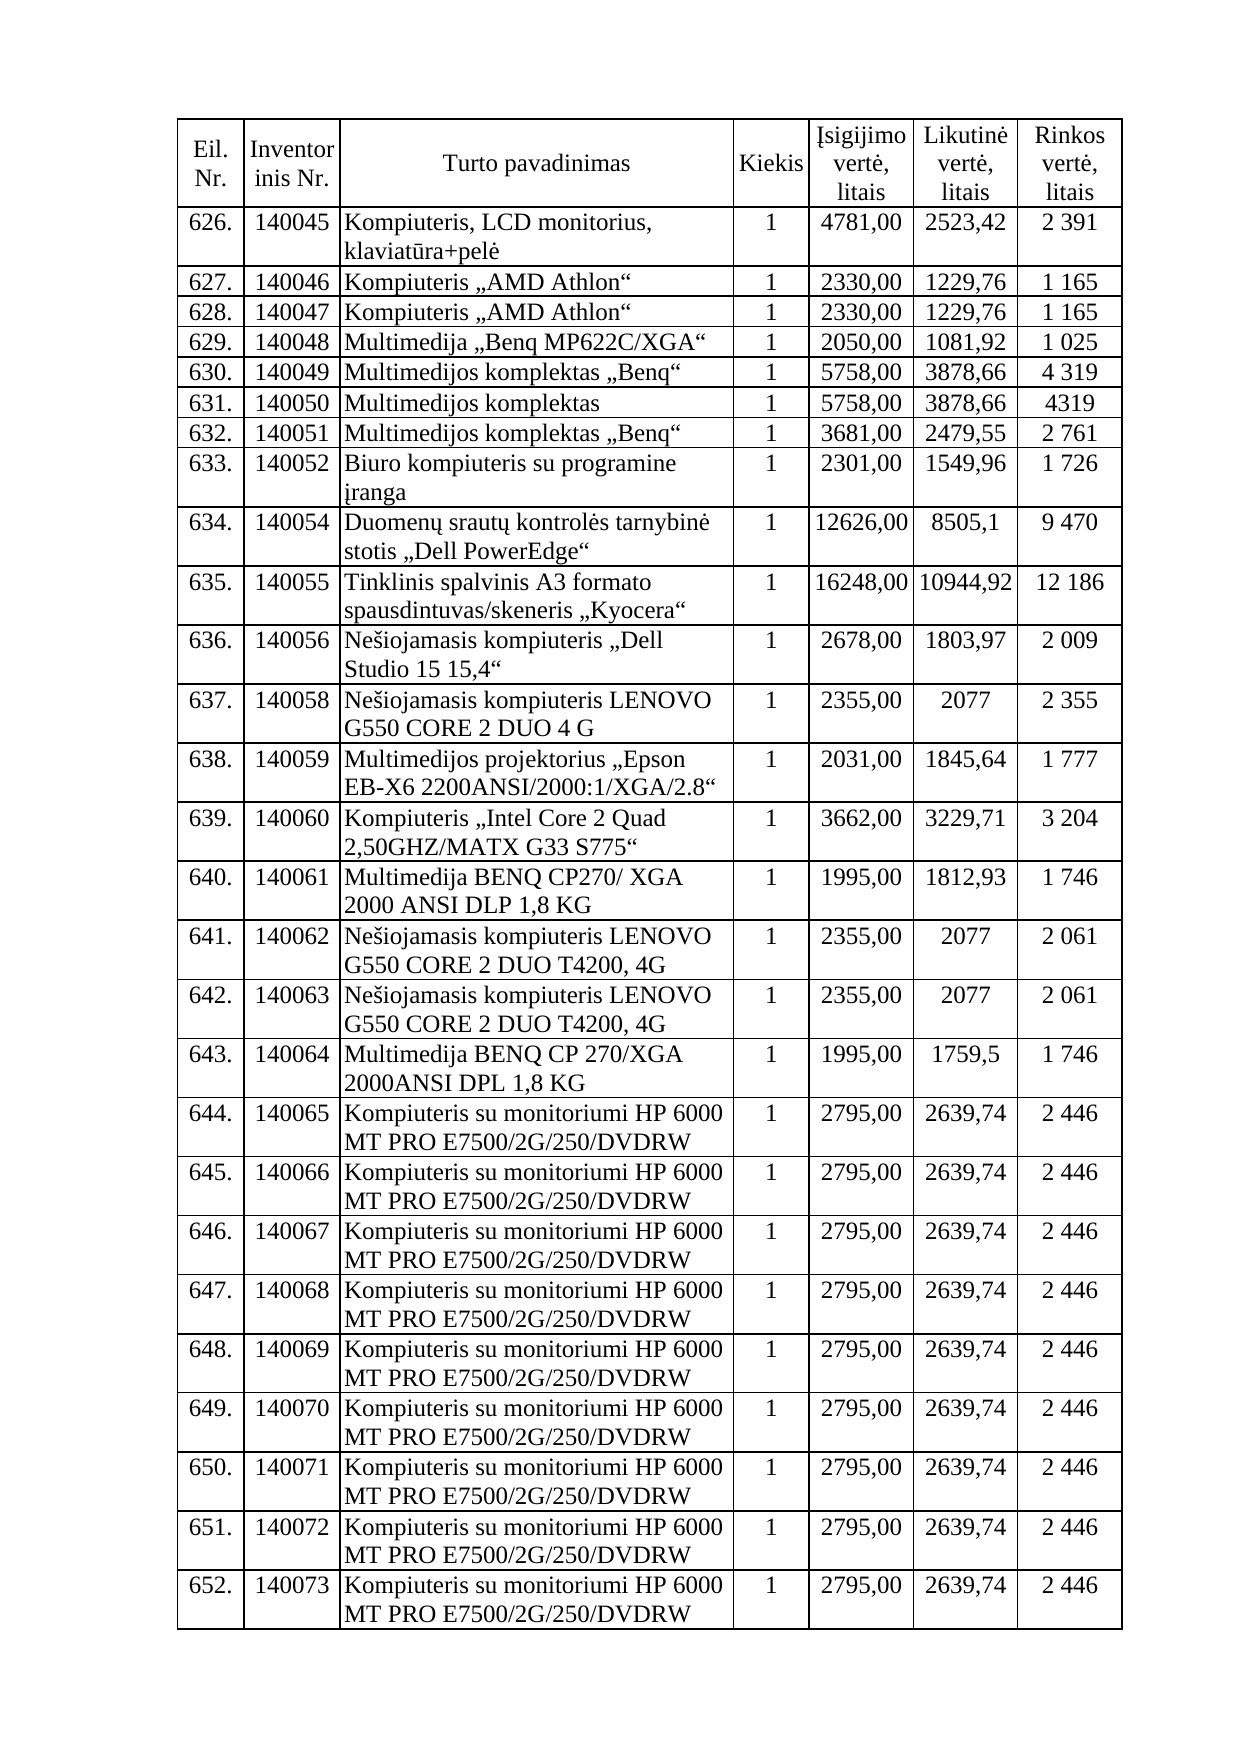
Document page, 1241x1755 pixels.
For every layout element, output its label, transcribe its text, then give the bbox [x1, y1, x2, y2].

table_cell 1 [734, 508, 808, 565]
table_cell Multimedija BENQ CP270/ XGA 2000 ANSI DLP 1,8 KG [341, 862, 733, 919]
table_cell 2795,00 [810, 1216, 913, 1274]
table_cell Kompiuteris su monitoriumi HP 6000 MT PRO E7500/2G/250/DVDRW [341, 1157, 733, 1215]
table_cell 633. [178, 448, 243, 506]
table_cell 1 [734, 1453, 808, 1510]
table_cell 644. [178, 1098, 243, 1156]
table_cell 2639,74 [914, 1453, 1017, 1510]
table_cell 631. [178, 388, 243, 417]
table_cell 2 761 [1018, 418, 1121, 447]
table_cell 5758,00 [810, 388, 913, 417]
table_cell 2031,00 [810, 744, 913, 801]
table_cell 140060 [245, 803, 339, 860]
table_cell 2523,42 [914, 208, 1017, 265]
table_cell 1 [734, 388, 808, 417]
table_cell 1 [734, 921, 808, 978]
table_cell 1081,92 [914, 327, 1017, 356]
table_cell 627. [178, 267, 243, 295]
table_cell 635. [178, 567, 243, 624]
table_cell 2639,74 [914, 1098, 1017, 1156]
table_cell 10944,92 [914, 567, 1017, 624]
table_cell Multimedijos projektorius „Epson EB-X6 2200ANSI/2000:1/XGA/2.8“ [341, 744, 733, 801]
table_cell 1 165 [1018, 297, 1121, 326]
table_cell Nešiojamasis kompiuteris LENOVO G550 CORE 2 DUO T4200, 4G [341, 980, 733, 1037]
table_cell 645. [178, 1157, 243, 1215]
table_cell 1 746 [1018, 862, 1121, 919]
table_cell 2639,74 [914, 1393, 1017, 1451]
table_header Rinkos vertė, litais [1018, 120, 1121, 206]
table_cell 2 446 [1018, 1453, 1121, 1510]
table_cell 2330,00 [810, 267, 913, 295]
table_header Eil. Nr. [178, 120, 243, 206]
table_cell Kompiuteris „Intel Core 2 Quad 2,50GHZ/MATX G33 S775“ [341, 803, 733, 860]
table_cell 1 [734, 685, 808, 742]
table_cell 2795,00 [810, 1335, 913, 1392]
table_cell Kompiuteris su monitoriumi HP 6000 MT PRO E7500/2G/250/DVDRW [341, 1335, 733, 1392]
table_cell 638. [178, 744, 243, 801]
table_cell 2 061 [1018, 921, 1121, 978]
table_cell 1 [734, 1098, 808, 1156]
table_header Įsigijimo vertė, litais [810, 120, 913, 206]
table_cell 1 [734, 418, 808, 447]
table_header Turto pavadinimas [341, 120, 733, 206]
table_cell 140059 [245, 744, 339, 801]
table_cell 2795,00 [810, 1571, 913, 1628]
table_cell 140067 [245, 1216, 339, 1274]
table_cell Multimedijos komplektas [341, 388, 733, 417]
table_cell 1229,76 [914, 267, 1017, 295]
table_cell 2639,74 [914, 1275, 1017, 1333]
table_cell 1 777 [1018, 744, 1121, 801]
table_cell 2678,00 [810, 626, 913, 683]
table_cell 2795,00 [810, 1098, 913, 1156]
table_cell 2050,00 [810, 327, 913, 356]
table_cell 634. [178, 508, 243, 565]
table_header Inventorinis Nr. [245, 120, 339, 206]
table_cell 640. [178, 862, 243, 919]
table_cell 1 726 [1018, 448, 1121, 506]
table_cell Multimedija BENQ CP 270/XGA 2000ANSI DPL 1,8 KG [341, 1039, 733, 1097]
table_cell 2 446 [1018, 1157, 1121, 1215]
table_cell 140063 [245, 980, 339, 1037]
table_cell 9 470 [1018, 508, 1121, 565]
table_cell 140052 [245, 448, 339, 506]
table_cell 1 [734, 803, 808, 860]
table_cell 2077 [914, 921, 1017, 978]
table_cell 2301,00 [810, 448, 913, 506]
table_cell 140073 [245, 1571, 339, 1628]
table_cell 2 009 [1018, 626, 1121, 683]
table_cell Kompiuteris su monitoriumi HP 6000 MT PRO E7500/2G/250/DVDRW [341, 1571, 733, 1628]
table_cell 2 446 [1018, 1571, 1121, 1628]
table_cell 1 [734, 862, 808, 919]
table_cell 2355,00 [810, 980, 913, 1037]
table_cell 641. [178, 921, 243, 978]
table_cell 649. [178, 1393, 243, 1451]
table_cell 4 319 [1018, 358, 1121, 386]
table_cell Kompiuteris su monitoriumi HP 6000 MT PRO E7500/2G/250/DVDRW [341, 1216, 733, 1274]
table_cell 1812,93 [914, 862, 1017, 919]
table_cell 140047 [245, 297, 339, 326]
table_cell 2355,00 [810, 921, 913, 978]
table_cell 140071 [245, 1453, 339, 1510]
table_cell 2 391 [1018, 208, 1121, 265]
table_cell 639. [178, 803, 243, 860]
table_cell 647. [178, 1275, 243, 1333]
table_cell 2795,00 [810, 1393, 913, 1451]
table_cell 140054 [245, 508, 339, 565]
table_cell Nešiojamasis kompiuteris LENOVO G550 CORE 2 DUO 4 G [341, 685, 733, 742]
table_cell 140068 [245, 1275, 339, 1333]
table_cell 140051 [245, 418, 339, 447]
table_cell 643. [178, 1039, 243, 1097]
table_cell 1 025 [1018, 327, 1121, 356]
table_cell 140049 [245, 358, 339, 386]
table_cell 140066 [245, 1157, 339, 1215]
table_cell 2795,00 [810, 1157, 913, 1215]
table_cell 2 446 [1018, 1512, 1121, 1569]
table_cell 2 061 [1018, 980, 1121, 1037]
table_header Kiekis [734, 120, 808, 206]
table_cell Multimedijos komplektas „Benq“ [341, 358, 733, 386]
table_cell Nešiojamasis kompiuteris „Dell Studio 15 15,4“ [341, 626, 733, 683]
table_cell 5758,00 [810, 358, 913, 386]
table_cell 16248,00 [810, 567, 913, 624]
table_cell Kompiuteris „AMD Athlon“ [341, 267, 733, 295]
table_cell 650. [178, 1453, 243, 1510]
table_cell Multimedija „Benq MP622C/XGA“ [341, 327, 733, 356]
table_cell 1 [734, 1275, 808, 1333]
table_cell 1 [734, 1335, 808, 1392]
table_cell 632. [178, 418, 243, 447]
table_cell 2 446 [1018, 1098, 1121, 1156]
table_cell 2795,00 [810, 1512, 913, 1569]
table_cell 1 [734, 744, 808, 801]
table_cell 3 204 [1018, 803, 1121, 860]
table_cell Kompiuteris su monitoriumi HP 6000 MT PRO E7500/2G/250/DVDRW [341, 1393, 733, 1451]
table_cell 140048 [245, 327, 339, 356]
table_cell 2355,00 [810, 685, 913, 742]
table_cell 1 [734, 358, 808, 386]
table_cell 1 [734, 1039, 808, 1097]
table_cell 1 [734, 267, 808, 295]
table_cell 140055 [245, 567, 339, 624]
table_cell 2639,74 [914, 1335, 1017, 1392]
table_cell 2639,74 [914, 1157, 1017, 1215]
table_cell 637. [178, 685, 243, 742]
table_cell 2479,55 [914, 418, 1017, 447]
table_cell 2 446 [1018, 1335, 1121, 1392]
table_cell 1845,64 [914, 744, 1017, 801]
table_cell 2330,00 [810, 297, 913, 326]
table_cell 1229,76 [914, 297, 1017, 326]
table_cell 1803,97 [914, 626, 1017, 683]
table_cell 626. [178, 208, 243, 265]
table_cell Kompiuteris su monitoriumi HP 6000 MT PRO E7500/2G/250/DVDRW [341, 1453, 733, 1510]
table_cell 140061 [245, 862, 339, 919]
table_cell Duomenų srautų kontrolės tarnybinė stotis „Dell PowerEdge“ [341, 508, 733, 565]
table_cell 2 446 [1018, 1393, 1121, 1451]
table_cell 1995,00 [810, 1039, 913, 1097]
table_cell 140058 [245, 685, 339, 742]
table_cell 2795,00 [810, 1275, 913, 1333]
table_cell 1 [734, 327, 808, 356]
table_cell 140046 [245, 267, 339, 295]
table_cell 1 [734, 980, 808, 1037]
table_cell 1 [734, 1512, 808, 1569]
table_cell 2 446 [1018, 1275, 1121, 1333]
table_cell 140070 [245, 1393, 339, 1451]
table_cell 630. [178, 358, 243, 386]
table_cell 140064 [245, 1039, 339, 1097]
table_cell 1995,00 [810, 862, 913, 919]
table_cell 140045 [245, 208, 339, 265]
table_cell 140056 [245, 626, 339, 683]
table_cell 2639,74 [914, 1512, 1017, 1569]
table_cell Kompiuteris su monitoriumi HP 6000 MT PRO E7500/2G/250/DVDRW [341, 1275, 733, 1333]
table_cell 642. [178, 980, 243, 1037]
table_cell Kompiuteris su monitoriumi HP 6000 MT PRO E7500/2G/250/DVDRW [341, 1098, 733, 1156]
table_cell 2077 [914, 685, 1017, 742]
table_cell Nešiojamasis kompiuteris LENOVO G550 CORE 2 DUO T4200, 4G [341, 921, 733, 978]
table_cell 1 [734, 297, 808, 326]
table_cell 1 [734, 626, 808, 683]
table_cell 140065 [245, 1098, 339, 1156]
table_cell Kompiuteris „AMD Athlon“ [341, 297, 733, 326]
table_cell Biuro kompiuteris su programine įranga [341, 448, 733, 506]
table_header Likutinė vertė, litais [914, 120, 1017, 206]
table_cell 1 [734, 1571, 808, 1628]
table_cell 1 [734, 1393, 808, 1451]
table_cell 140050 [245, 388, 339, 417]
table_cell 12 186 [1018, 567, 1121, 624]
table_cell 2 355 [1018, 685, 1121, 742]
table_cell 140069 [245, 1335, 339, 1392]
table_cell 1 [734, 1216, 808, 1274]
table_cell Tinklinis spalvinis A3 formato spausdintuvas/skeneris „Kyocera“ [341, 567, 733, 624]
table_cell 1 [734, 208, 808, 265]
table_cell 646. [178, 1216, 243, 1274]
table_cell 648. [178, 1335, 243, 1392]
table_cell 651. [178, 1512, 243, 1569]
table_cell 636. [178, 626, 243, 683]
table_cell 2 446 [1018, 1216, 1121, 1274]
table_cell 3878,66 [914, 358, 1017, 386]
table_cell 1 165 [1018, 267, 1121, 295]
table_cell 3229,71 [914, 803, 1017, 860]
table_cell 1 [734, 567, 808, 624]
table_cell Kompiuteris, LCD monitorius, klaviatūra+pelė [341, 208, 733, 265]
table_cell 652. [178, 1571, 243, 1628]
table_cell 1 [734, 1157, 808, 1215]
table_cell 4781,00 [810, 208, 913, 265]
table_cell 3681,00 [810, 418, 913, 447]
table_cell 1 [734, 448, 808, 506]
table_cell 140062 [245, 921, 339, 978]
table_cell 1759,5 [914, 1039, 1017, 1097]
table_cell 2639,74 [914, 1216, 1017, 1274]
table_cell 2639,74 [914, 1571, 1017, 1628]
table_cell 2077 [914, 980, 1017, 1037]
table_cell 140072 [245, 1512, 339, 1569]
table_cell 2795,00 [810, 1453, 913, 1510]
table_cell 3662,00 [810, 803, 913, 860]
table_cell 1549,96 [914, 448, 1017, 506]
table_cell 12626,00 [810, 508, 913, 565]
table_cell 629. [178, 327, 243, 356]
table_cell Kompiuteris su monitoriumi HP 6000 MT PRO E7500/2G/250/DVDRW [341, 1512, 733, 1569]
table_cell 1 746 [1018, 1039, 1121, 1097]
table_cell 628. [178, 297, 243, 326]
table_cell 4319 [1018, 388, 1121, 417]
table_cell 3878,66 [914, 388, 1017, 417]
table_cell Multimedijos komplektas „Benq“ [341, 418, 733, 447]
table_cell 8505,1 [914, 508, 1017, 565]
